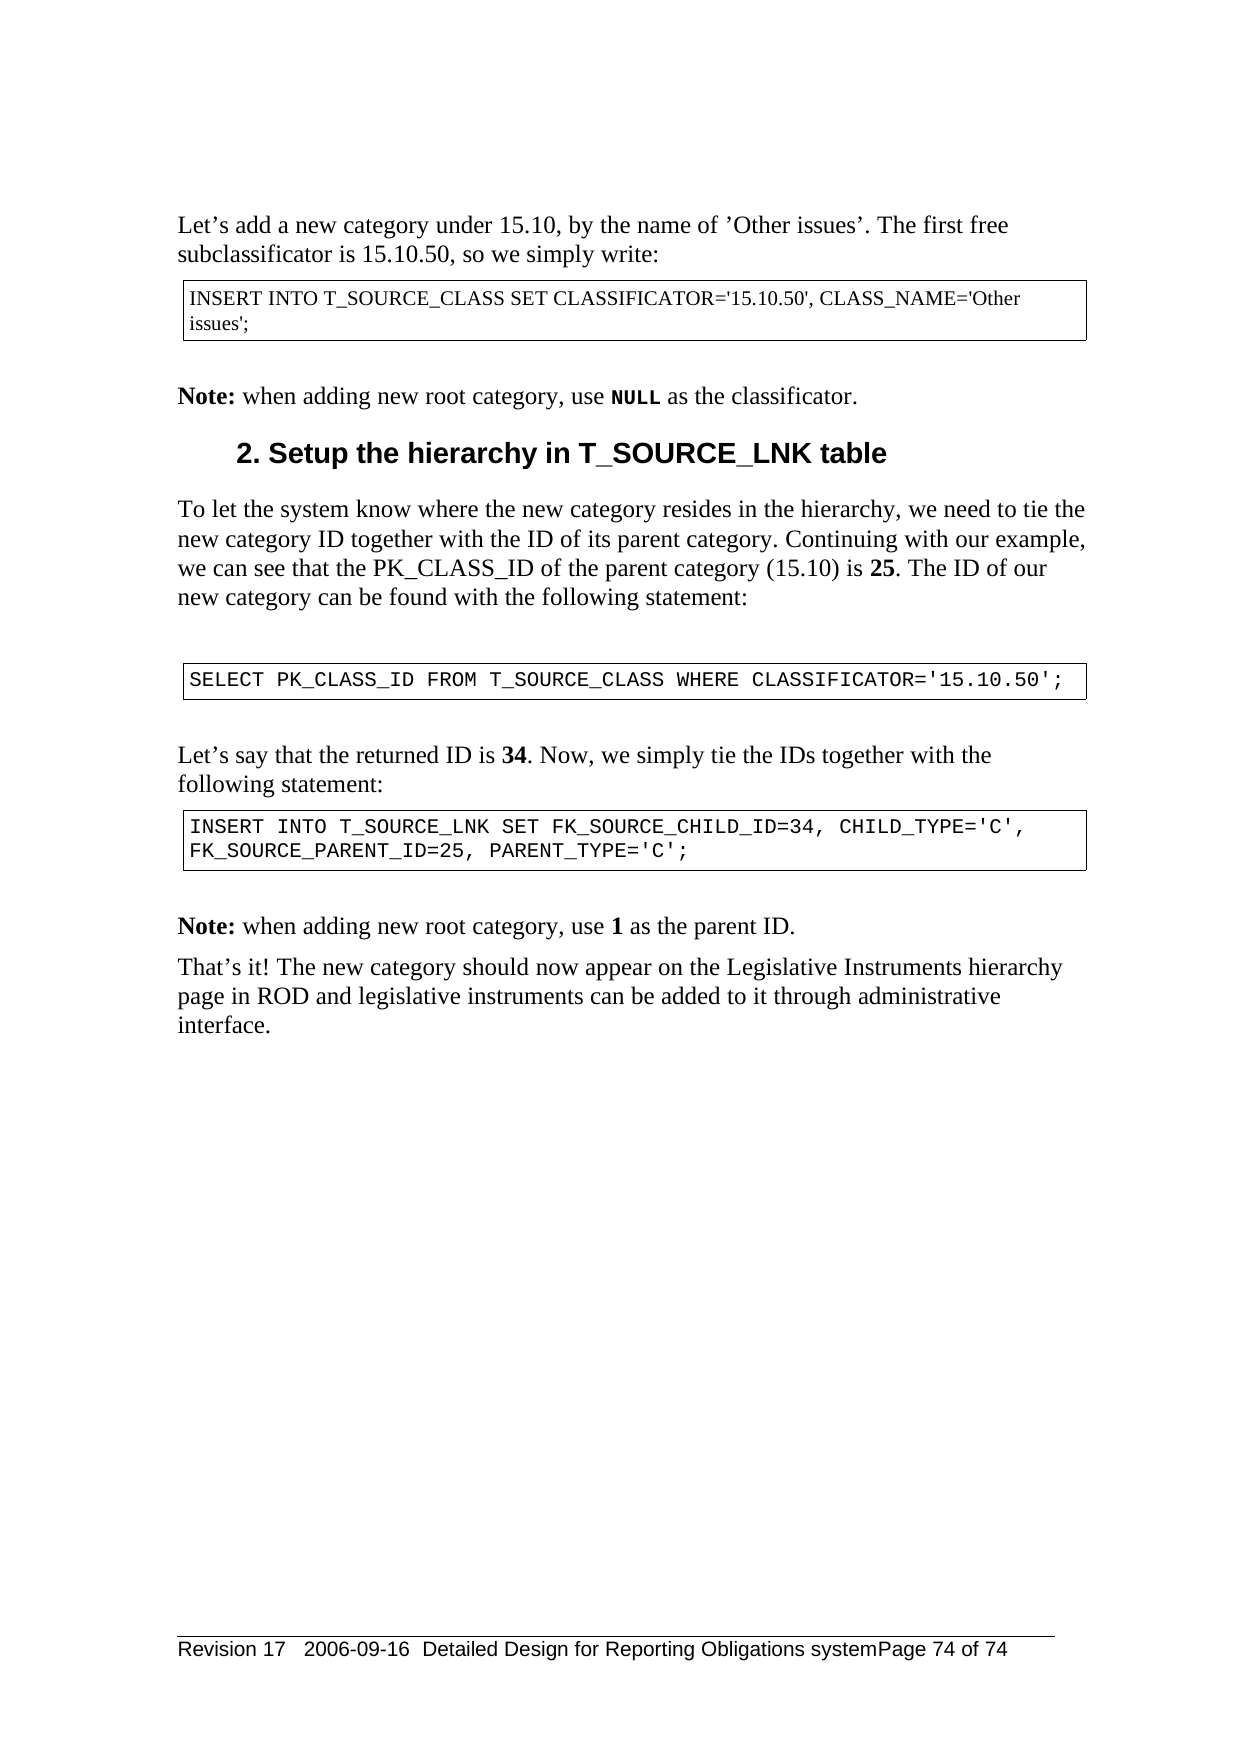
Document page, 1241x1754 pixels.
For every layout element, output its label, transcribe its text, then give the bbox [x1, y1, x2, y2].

text That’s it! The new category should now appear on the Legislative Instruments hierarchy page in ROD and legislative instruments can be added to it through administrative interface. [177, 952, 1092, 1039]
subtitle 2. Setup the hierarchy in T_SOURCE_LNK table [177, 436, 1092, 469]
text INSERT INTO T_SOURCE_CLASS SET CLASSIFICATOR='15.10.50', CLASS_NAME='Other issues'; [184, 281, 1086, 340]
text INSERT INTO T_SOURCE_LNK SET FK_SOURCE_CHILD_ID=34, CHILD_TYPE='C', FK_SOURCE_PARENT_ID=25, PARENT_TYPE='C'; [184, 811, 1086, 870]
text Let’s add a new category under 15.10, by the name of ’Other issues’. The first free subclassificator is 15.10.50, so we simply write: [177, 210, 1092, 268]
text Note: when adding new root category, use 1 as the parent ID. [177, 911, 1092, 940]
text Note: when adding new root category, use NULL as the classificator. [177, 381, 1092, 411]
text SELECT PK_CLASS_ID FROM T_SOURCE_CLASS WHERE CLASSIFICATOR='15.10.50'; [184, 664, 1086, 699]
text To let the system know where the new category resides in the hierarchy, we need to tie the new category ID together with the ID of its parent category. Continuing with our example, we can see that the PK_CLASS_ID of the parent category (15.10) is 25. The ID of our new category can be found with the following statement: [177, 494, 1092, 611]
text Let’s say that the returned ID is 34. Now, we simply tie the IDs together with the following statement: [177, 740, 1092, 798]
